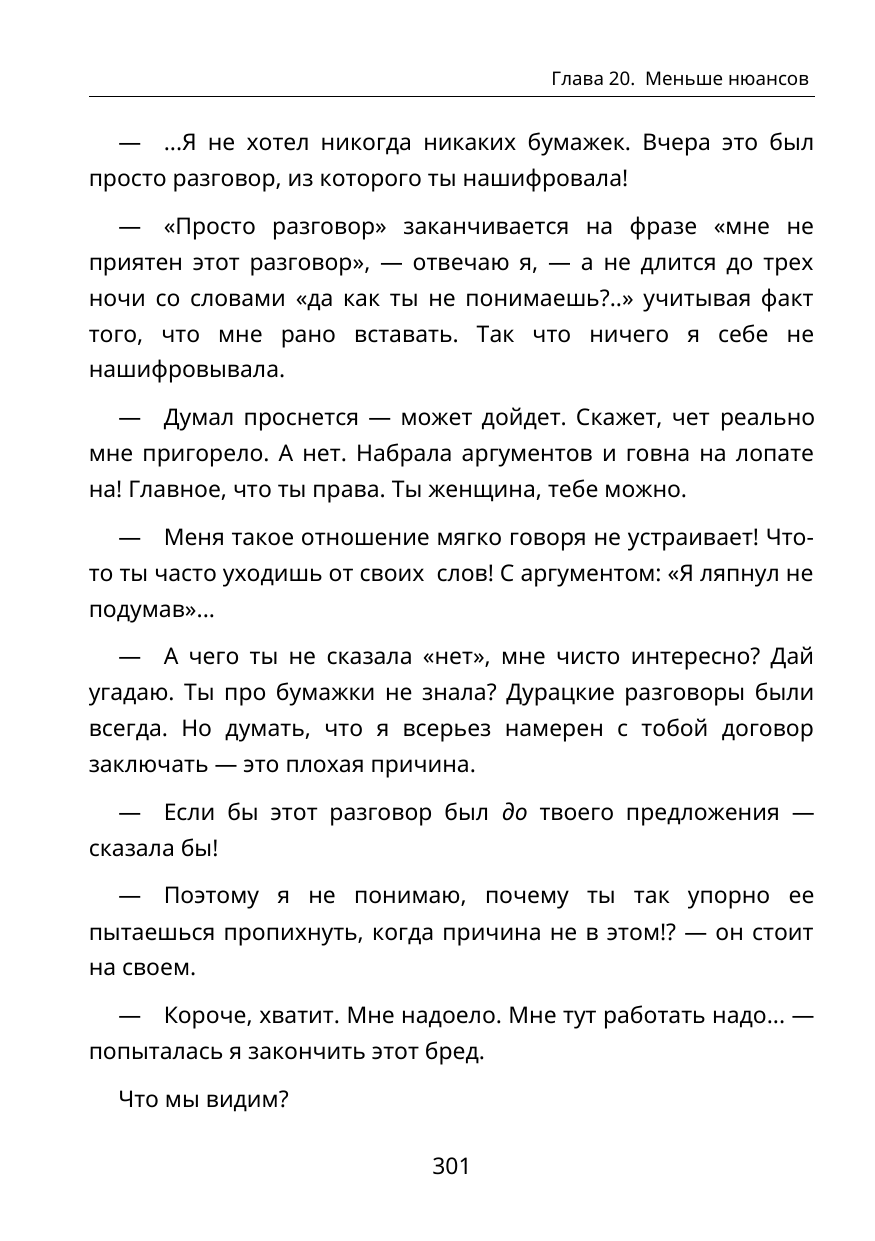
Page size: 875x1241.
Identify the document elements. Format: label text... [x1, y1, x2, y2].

list Если бы этот разговор был до твоего предложения — сказала бы! [88, 796, 815, 863]
list Меня такое отношение мягко говоря не устраивает! Что-то ты часто уходишь от своих слов! С аргументом: «Я ляпнул не подумав»... [88, 521, 815, 624]
list «Просто разговор» заканчивается на фразе «мне не приятен этот разговор», — отвечаю я, — а не длится до трех ночи со словами «да как ты не понимаешь?..» учитывая факт того, что мне рано вставать. Так что ничего я себе не нашифровывала. [88, 210, 815, 385]
list Поэтому я не понимаю, почему ты так упорно ее пытаешься пропихнуть, когда причина не в этом!? — он стоит на своем. [88, 879, 815, 983]
list А чего ты не сказала «нет», мне чисто интересно? Дай угадаю. Ты про бумажки не знала? Дурацкие разговоры были всегда. Но думать, что я всерьез намерен с тобой договор заключать — это плохая причина. [88, 640, 815, 779]
list Думал проснется — может дойдет. Скажет, чет ­реаль­но мне пригорело. А нет. Набрала аргументов и говна на лопате на! Главное, что ты права. Ты женщина, тебе можно. [88, 401, 815, 504]
list ...Я не хотел никогда никаких бумажек. Вчера это был просто разговор, из которого ты нашифровала! [88, 126, 815, 193]
text Что мы видим? [88, 1083, 815, 1114]
list Короче, хватит. Мне надоело. Мне тут работать надо... — попыталась я закончить этот бред. [88, 999, 815, 1066]
